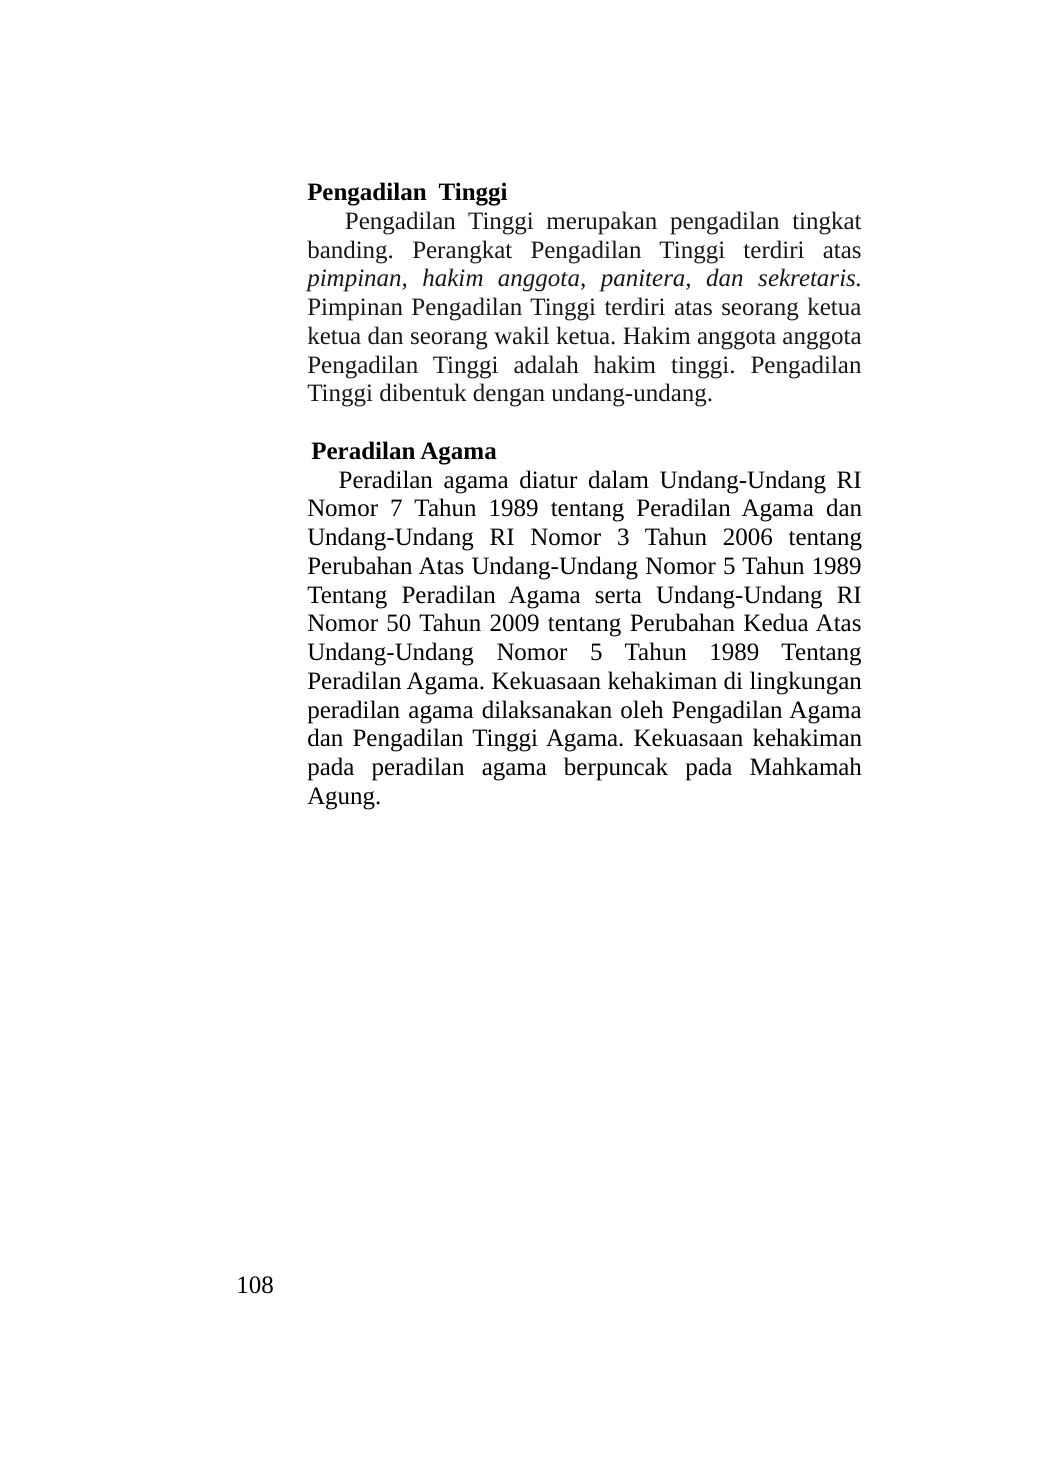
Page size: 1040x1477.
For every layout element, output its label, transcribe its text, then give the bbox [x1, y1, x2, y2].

text Peradilan agama diatur dalam Undang-Undang RI Nomor 7 Tahun 1989 tentang Peradilan Agama dan Undang-Undang RI Nomor 3 Tahun 2006 tentang Perubahan Atas Undang-Undang Nomor 5 Tahun 1989 Tentang Peradilan Agama serta Undang-Undang RI Nomor 50 Tahun 2009 tentang Perubahan Kedua Atas Undang-Undang Nomor 5 Tahun 1989 Tentang Peradilan Agama. Kekuasaan kehakiman di lingkungan peradilan agama dilaksanakan oleh Pengadilan Agama dan Pengadilan Tinggi Agama. Kekuasaan kehakiman pada peradilan agama berpuncak pada Mahkamah Agung. [307, 465, 862, 810]
text Pengadilan Tinggi merupakan pengadilan tingkat banding. Perangkat Pengadilan Tinggi terdiri atas pimpinan, hakim anggota, panitera, dan sekretaris. Pimpinan Pengadilan Tinggi terdiri atas seorang ketua ketua dan seorang wakil ketua. Hakim anggota anggota Pengadilan Tinggi adalah hakim tinggi. Pengadilan Tinggi dibentuk dengan undang-undang. [307, 206, 862, 407]
list Peradilan Agama [274, 436, 862, 465]
text Pengadilan Tinggi [307, 177, 862, 206]
